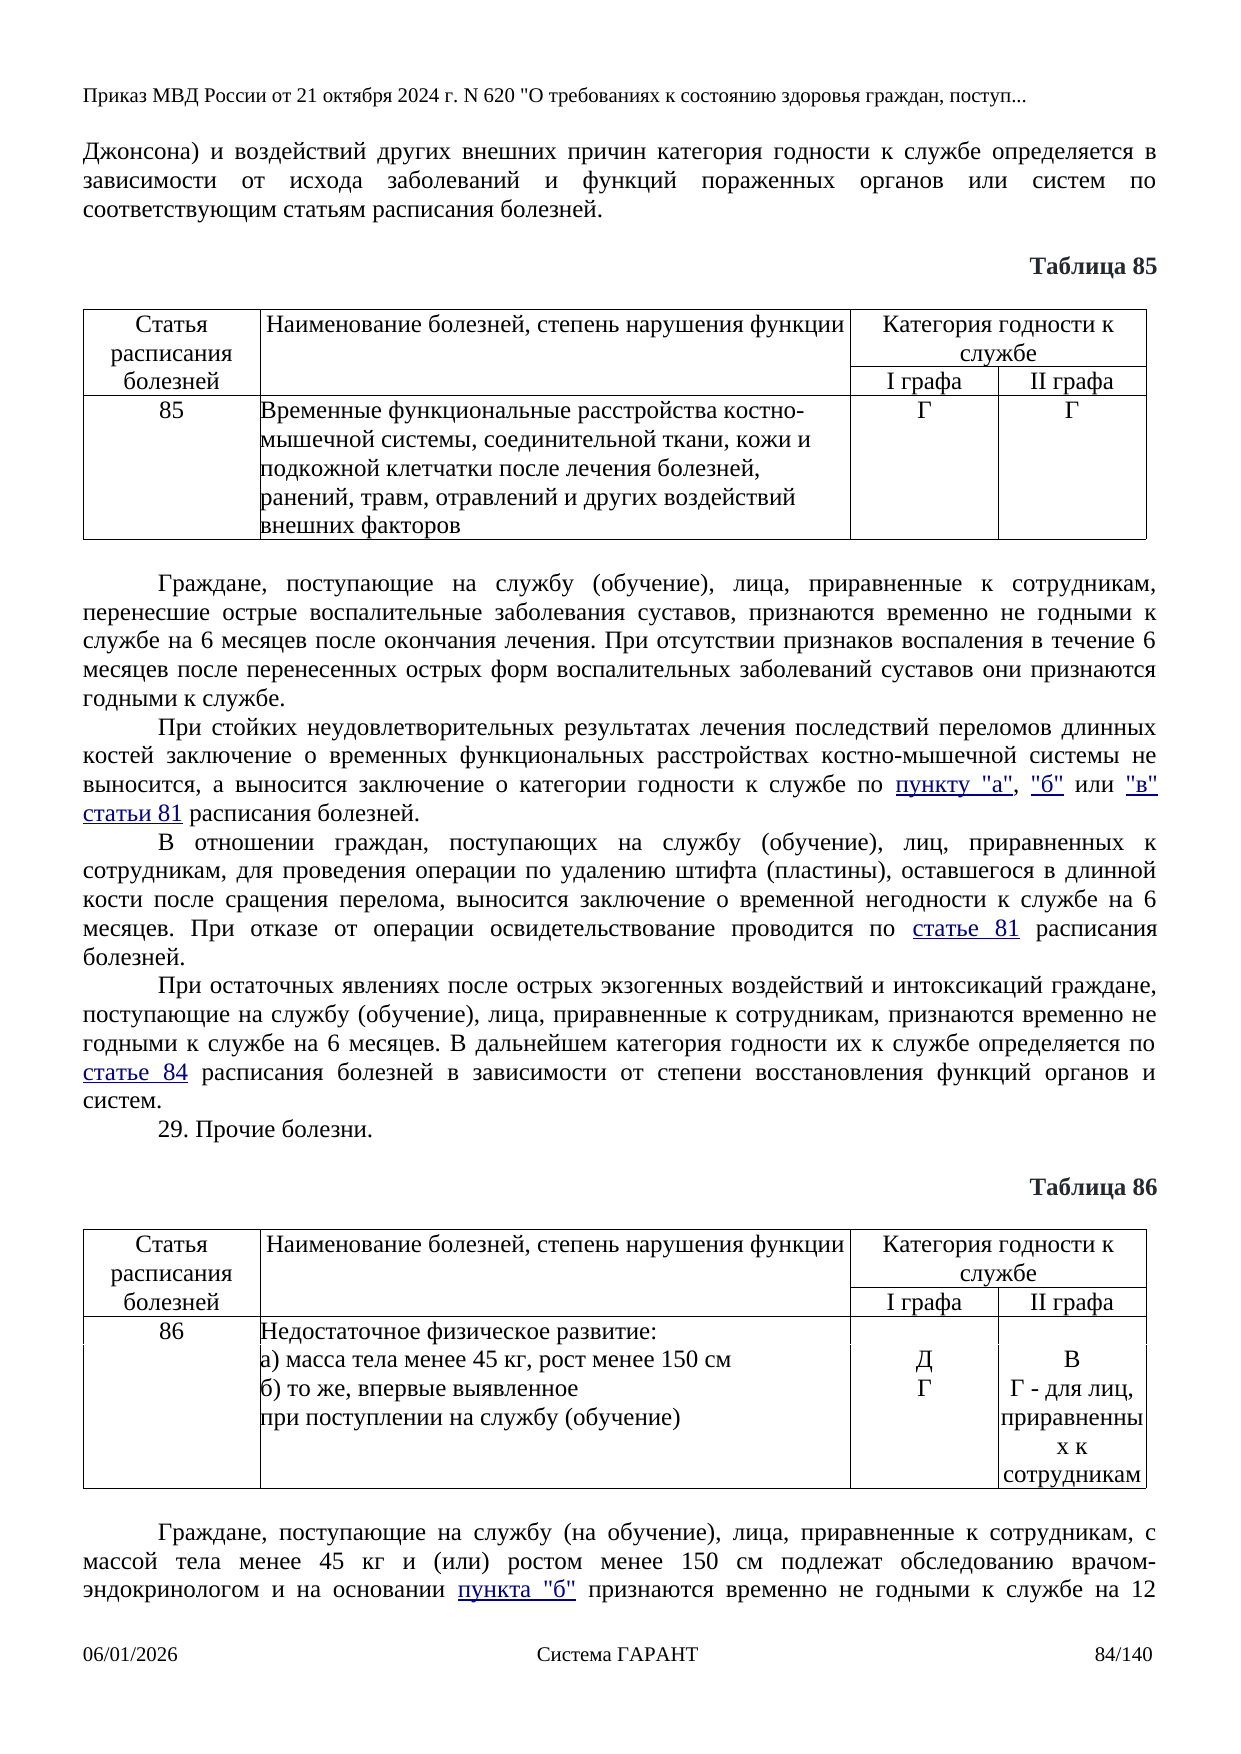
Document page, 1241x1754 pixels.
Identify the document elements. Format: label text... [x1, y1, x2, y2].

table_cell В [999, 1345, 1146, 1373]
text Таблица 85 [83, 251, 1157, 280]
table_cell Г [999, 396, 1146, 539]
table_cell I графа [851, 1288, 998, 1316]
table_cell Г [851, 396, 998, 539]
table_cell Г - для лиц, приравненных к сотрудникам [999, 1373, 1146, 1488]
text Граждане, поступающие на службу (обучение), лица, приравненные к сотрудникам, перенесшие острые воспалительные заболевания суставов, признаются временно не годными к службе на 6 месяцев после окончания лечения. При отсутствии признаков воспаления в течение 6 месяцев после перенесенных острых форм воспалительных заболеваний суставов они признаются годными к службе. [83, 568, 1157, 712]
table_cell 85 [84, 396, 260, 539]
text В отношении граждан, поступающих на службу (обучение), лиц, приравненных к сотрудникам, для проведения операции по удалению штифта (пластины), оставшегося в длинной кости после сращения перелома, выносится заключение о временной негодности к службе на 6 месяцев. При отказе от операции освидетельствование проводится по статье 81 расписания болезней. [83, 827, 1157, 970]
table_cell Г [851, 1373, 998, 1488]
table_header Категория годности к службе [851, 310, 1146, 366]
text 29. Прочие болезни. [83, 1114, 1157, 1143]
table_header Статья расписания болезней [84, 310, 260, 395]
text Граждане, поступающие на службу (на обучение), лица, приравненные к сотрудникам, с массой тела менее 45 кг и (или) ростом менее 150 см подлежат обследованию врачом-эндокринологом и на основании пункта "б" признаются временно не годными к службе на 12 [83, 1517, 1157, 1603]
table_cell I графа [851, 367, 998, 395]
table_cell [851, 1317, 998, 1344]
table_header Наименование болезней, степень нарушения функции [261, 1230, 850, 1316]
table_cell а) масса тела менее 45 кг, рост менее 150 см [261, 1345, 850, 1373]
table_cell 86 [84, 1317, 260, 1344]
table_header Наименование болезней, степень нарушения функции [261, 310, 850, 395]
table_cell Д [851, 1345, 998, 1373]
text При стойких неудовлетворительных результатах лечения последствий переломов длинных костей заключение о временных функциональных расстройствах костно-мышечной системы не выносится, а выносится заключение о категории годности к службе по пункту "а", "б" или "в" статьи 81 расписания болезней. [83, 712, 1157, 827]
table_header Статья расписания болезней [84, 1230, 260, 1316]
table_cell [84, 1373, 260, 1488]
table_cell б) то же, впервые выявленное при поступлении на службу (обучение) [261, 1373, 850, 1488]
table_cell Недостаточное физическое развитие: [261, 1317, 850, 1344]
text - Джонсона) и воздействий других внешних причин категория годности к службе определяется в зависимости от исхода заболеваний и функций пораженных органов или систем по соответствующим статьям расписания болезней. [83, 136, 1157, 222]
table_cell II графа [999, 1288, 1146, 1316]
table_cell II графа [999, 367, 1146, 395]
text Таблица 86 [83, 1172, 1157, 1200]
table_header Категория годности к службе [851, 1230, 1146, 1287]
text При остаточных явлениях после острых экзогенных воздействий и интоксикаций граждане, поступающие на службу (обучение), лица, приравненные к сотрудникам, признаются временно не годными к службе на 6 месяцев. В дальнейшем категория годности их к службе определяется по статье 84 расписания болезней в зависимости от степени восстановления функций органов и систем. [83, 970, 1157, 1114]
table_cell Временные функциональные расстройства костно-мышечной системы, соединительной ткани, кожи и подкожной клетчатки после лечения болезней, ранений, травм, отравлений и других воздействий внешних факторов [261, 396, 850, 539]
table_cell [84, 1345, 260, 1373]
table_cell [999, 1317, 1146, 1344]
